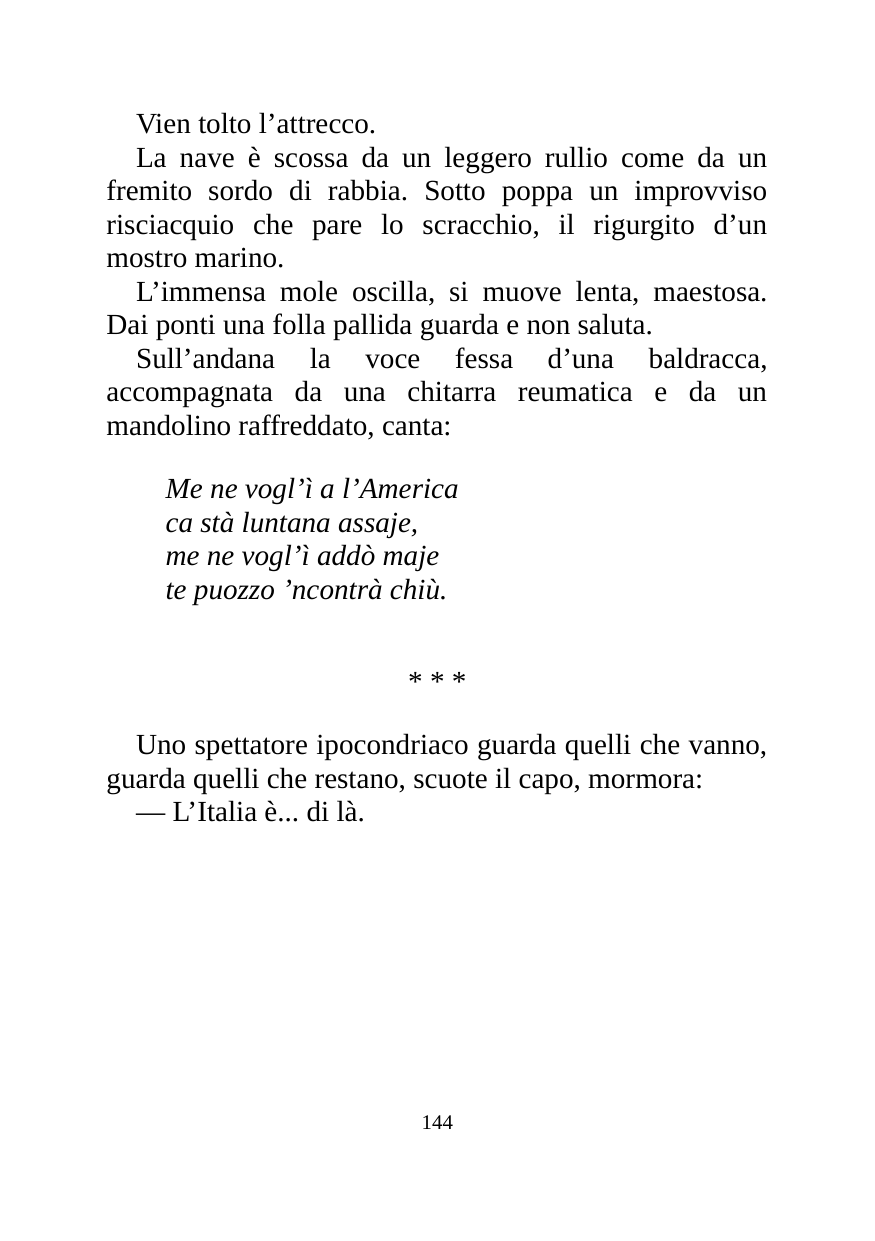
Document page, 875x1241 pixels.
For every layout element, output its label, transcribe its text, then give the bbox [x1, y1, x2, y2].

text * * * [106, 664, 768, 698]
text Uno spettatore ipocondriaco guarda quelli che vanno, guarda quelli che restano, scuote il capo, mormora: [106, 727, 768, 794]
text Me ne vogl’ì a l’America ca stà luntana assaje, me ne vogl’ì addò maje te puozzo ’ncontrà chiù. [165, 471, 768, 605]
text Sull’andana la voce fessa d’una baldracca, accompagnata da una chitarra reumatica e da un mandolino raffreddato, canta: [106, 341, 768, 442]
text Vien tolto l’attrecco. [106, 106, 768, 140]
text — L’Italia è... di là. [106, 794, 768, 828]
text La nave è scossa da un leggero rullio come da un fremito sordo di rabbia. Sotto poppa un improvviso risciacquio che pare lo scracchio, il rigurgito d’un mostro marino. [106, 140, 768, 274]
text L’immensa mole oscilla, si muove lenta, maestosa. Dai ponti una folla pallida guarda e non saluta. [106, 274, 768, 341]
